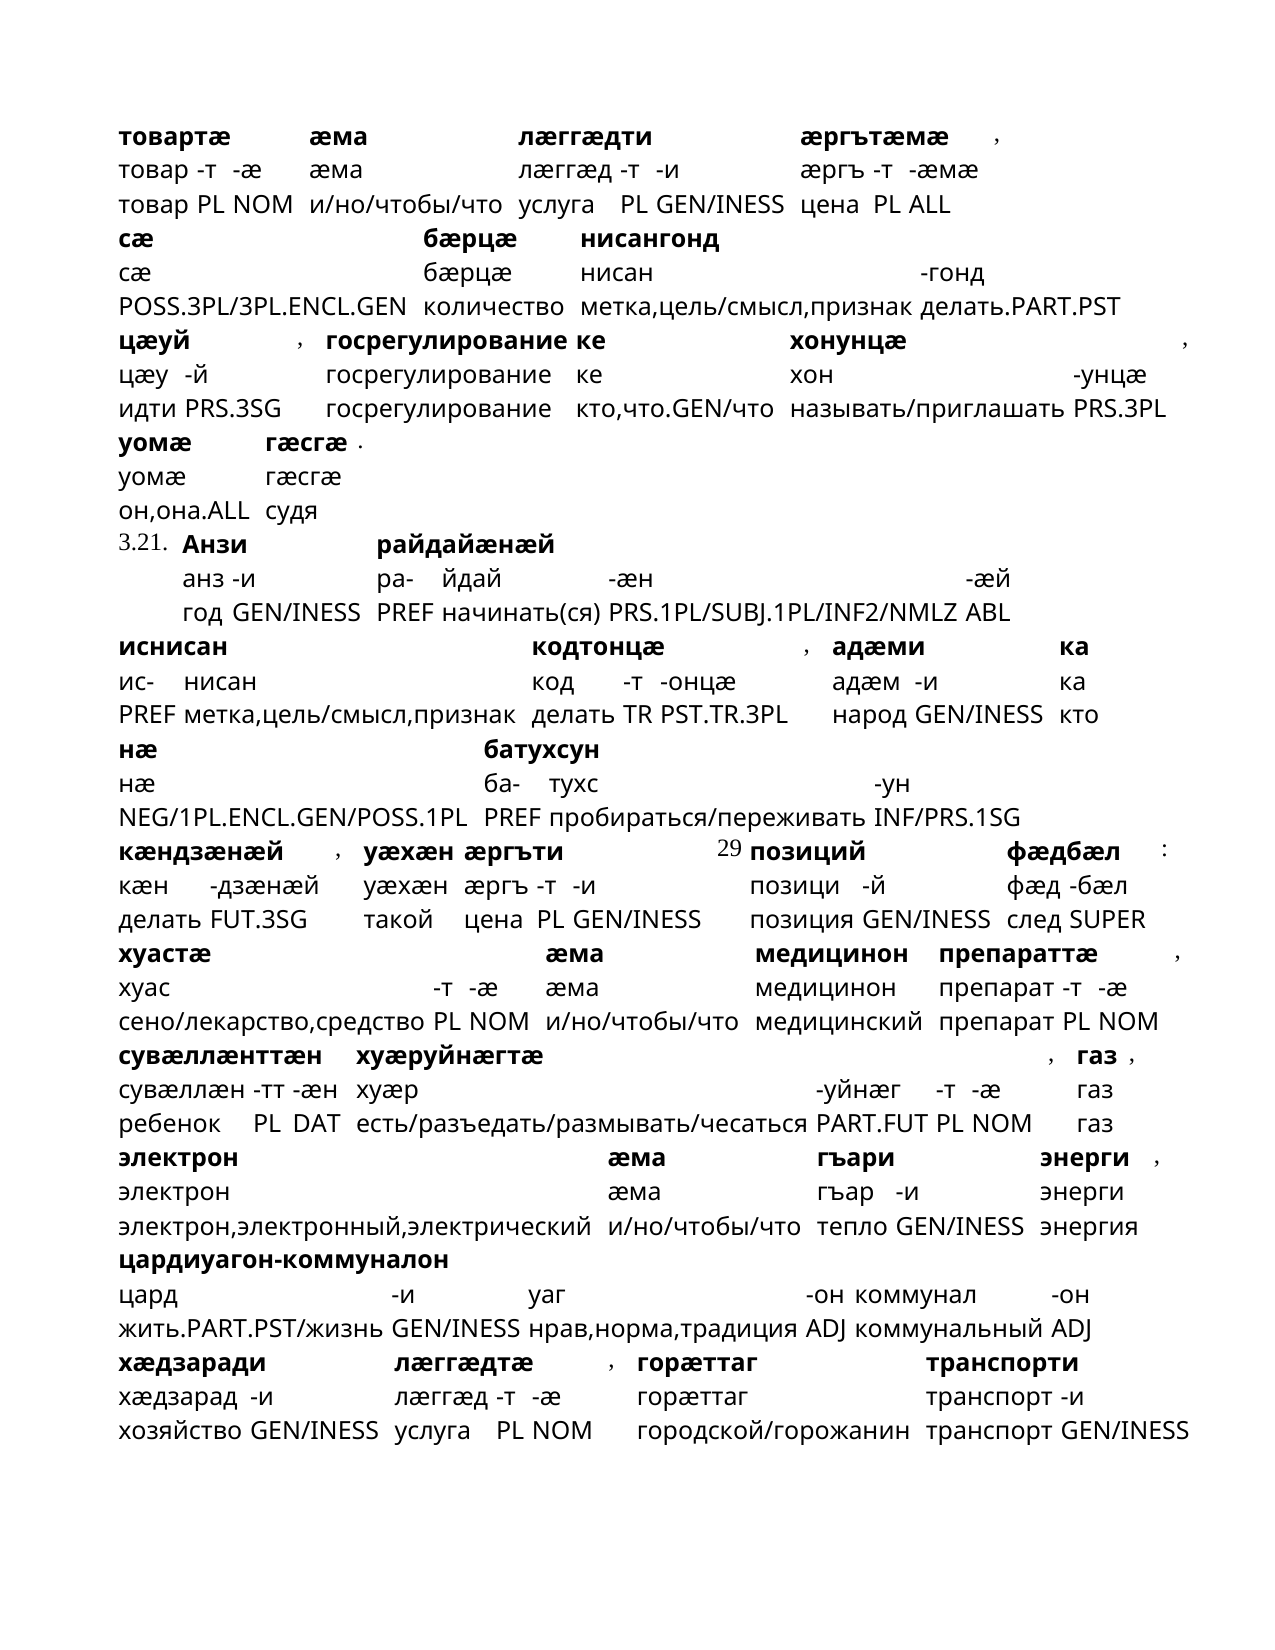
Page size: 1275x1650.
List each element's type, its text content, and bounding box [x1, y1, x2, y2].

text электрон,электронный,электрический [118, 1208, 592, 1242]
text горæттаг [637, 1378, 911, 1412]
text судя [265, 493, 342, 527]
text TR [623, 697, 652, 731]
text , [1174, 936, 1195, 964]
text райдайæнæй [376, 527, 1019, 561]
text батухсун [483, 731, 1029, 765]
text ABL [965, 595, 1011, 629]
text год [182, 595, 224, 629]
text -он [806, 1276, 847, 1310]
text -й [862, 867, 991, 902]
text æма [607, 1140, 809, 1174]
text PL [536, 902, 565, 936]
text Анзи [182, 527, 369, 561]
text PL [620, 186, 648, 220]
text энерги [1040, 1174, 1139, 1208]
text след [1006, 902, 1062, 936]
text лæггæд [394, 1378, 488, 1412]
text -т [620, 152, 648, 186]
text и/но/чтобы/что [309, 186, 503, 220]
text кто [1059, 697, 1099, 731]
text , [1182, 322, 1203, 351]
text газ [1076, 1072, 1114, 1106]
text GEN/INESS [572, 902, 702, 936]
text . [357, 425, 378, 453]
text æргъ [800, 152, 865, 186]
text есть/разъедать/размывать/чесаться [356, 1106, 808, 1140]
text ка [1059, 629, 1107, 663]
text 29 [717, 833, 742, 862]
text хæдзаради [118, 1344, 387, 1378]
text GEN/INESS [1060, 1412, 1190, 1447]
text нисан [183, 663, 516, 697]
text сæ [118, 220, 415, 254]
text цена [464, 902, 529, 936]
text услуга [518, 186, 612, 220]
text PL [433, 1004, 461, 1038]
text сæ [118, 254, 408, 288]
text ра- [376, 561, 434, 595]
text анз [182, 561, 224, 595]
text -т [536, 867, 565, 902]
text коммунал [854, 1276, 1043, 1310]
text услуга [394, 1412, 488, 1447]
text газ [1076, 1106, 1114, 1140]
text цена [800, 186, 865, 220]
text , [297, 322, 318, 351]
text PST.TR.3PL [660, 697, 788, 731]
text гъар [817, 1174, 888, 1208]
text , [803, 629, 824, 658]
text пробираться/переживать [548, 799, 866, 833]
text и/но/чтобы/что [545, 1004, 739, 1038]
text -и [391, 1276, 521, 1310]
text гъари [817, 1140, 1032, 1174]
text , [994, 118, 1015, 147]
text метка,цель/смысл,признак [183, 697, 516, 731]
text хуæруйнæгтæ [356, 1038, 1040, 1072]
text ребенок [118, 1106, 245, 1140]
text NOM [1098, 1004, 1159, 1038]
text цардиуагон-коммуналон [118, 1242, 1100, 1276]
text метка,цель/смысл,признак [580, 288, 913, 322]
text -т [936, 1072, 964, 1106]
text хуас [118, 970, 425, 1004]
text коммунальный [854, 1310, 1043, 1344]
text ис- [118, 663, 176, 697]
text лæггæдти [518, 118, 792, 152]
text PL [936, 1106, 964, 1140]
text ба- [483, 765, 541, 799]
text DAT [292, 1106, 341, 1140]
text INF/PRS.1SG [874, 799, 1021, 833]
text цæуй [118, 322, 289, 357]
text -и [250, 1378, 379, 1412]
text кæн [118, 867, 202, 902]
text NOM [971, 1106, 1033, 1140]
text идти [118, 391, 177, 425]
text -т [496, 1378, 524, 1412]
text хуастæ [118, 936, 538, 970]
text хуæр [356, 1072, 808, 1106]
text ке [576, 322, 782, 357]
text хонунцæ [789, 322, 1174, 357]
text -и [572, 867, 702, 902]
text электрон [118, 1174, 592, 1208]
text нисан [580, 254, 913, 288]
text æма [309, 152, 503, 186]
text -и [232, 561, 361, 595]
text иснисан [118, 629, 524, 663]
text ALL [909, 186, 979, 220]
text GEN/INESS [895, 1208, 1025, 1242]
text -он [1051, 1276, 1092, 1310]
text энергия [1040, 1208, 1139, 1242]
text товар [118, 186, 189, 220]
text PREF [376, 595, 434, 629]
text , [608, 1344, 629, 1373]
text æргъти [464, 833, 709, 867]
text -æн [292, 1072, 341, 1106]
text -гонд [920, 254, 1121, 288]
text позици [749, 867, 854, 902]
text уаг [528, 1276, 798, 1310]
text фæд [1006, 867, 1062, 902]
text гæсгæ [265, 425, 349, 459]
text PRS.3PL [1073, 391, 1167, 425]
text -æ [971, 1072, 1033, 1106]
text лæггæдтæ [394, 1344, 601, 1378]
text , [1048, 1038, 1069, 1067]
text уæхæн [363, 867, 448, 902]
text делать.PART.PST [920, 288, 1121, 322]
text PL [1062, 1004, 1090, 1038]
text PL [873, 186, 901, 220]
text -дзæнæй [209, 867, 320, 902]
text начинать(ся) [441, 595, 601, 629]
text сувæллæнттæн [118, 1038, 348, 1072]
text POSS.3PL/3PL.ENCL.GEN [118, 288, 408, 322]
text кæндзæнæй [118, 833, 327, 867]
text NOM [532, 1412, 593, 1447]
text GEN/INESS [656, 186, 785, 220]
text транспорт [926, 1378, 1053, 1412]
text адæм [832, 663, 907, 697]
text -æ [1098, 970, 1159, 1004]
text народ [832, 697, 907, 731]
text сено/лекарство,средство [118, 1004, 425, 1038]
text сувæллæн [118, 1072, 245, 1106]
text такой [363, 902, 448, 936]
text уæхæн [363, 833, 456, 867]
text -æй [965, 561, 1011, 595]
text 3.21. [118, 527, 174, 556]
text бæрцæ [423, 220, 572, 254]
text æма [545, 936, 747, 970]
text -и [895, 1174, 1025, 1208]
text PART.FUT [816, 1106, 928, 1140]
text , [1129, 1038, 1150, 1067]
text ADJ [1051, 1310, 1092, 1344]
text -й [184, 357, 282, 391]
text PRS.1PL/SUBJ.1PL/INF2/NMLZ [608, 595, 958, 629]
text уомæ [118, 459, 250, 493]
text позиция [749, 902, 854, 936]
text NEG/1PL.ENCL.GEN/POSS.1PL [118, 799, 468, 833]
text -æ [232, 152, 294, 186]
text медицинон [754, 970, 923, 1004]
text жить.PART.PST/жизнь [118, 1310, 384, 1344]
text -и [914, 663, 1044, 697]
text количество [423, 288, 564, 322]
text газ [1076, 1038, 1121, 1072]
text тухс [548, 765, 866, 799]
text -уйнæг [816, 1072, 928, 1106]
text GEN/INESS [914, 697, 1044, 731]
text бæрцæ [423, 254, 564, 288]
text и/но/чтобы/что [607, 1208, 802, 1242]
text PREF [483, 799, 541, 833]
text -æ [532, 1378, 593, 1412]
text -т [433, 970, 461, 1004]
text GEN/INESS [250, 1412, 379, 1447]
text кто,что.GEN/что [576, 391, 774, 425]
text госрегулирование [325, 391, 552, 425]
text : [1161, 833, 1182, 862]
text GEN/INESS [391, 1310, 521, 1344]
text транспорт [926, 1412, 1053, 1447]
text тепло [817, 1208, 888, 1242]
text -онцæ [660, 663, 788, 697]
text -и [656, 152, 785, 186]
text SUPER [1069, 902, 1146, 936]
text уомæ [118, 425, 257, 459]
text -бæл [1069, 867, 1146, 902]
text цард [118, 1276, 384, 1310]
text нæ [118, 765, 468, 799]
text городской/горожанин [637, 1412, 911, 1447]
text цæу [118, 357, 177, 391]
text -т [197, 152, 225, 186]
text позиций [749, 833, 999, 867]
text æргъ [464, 867, 529, 902]
text хæдзарад [118, 1378, 242, 1412]
text -ун [874, 765, 1021, 799]
text он,она.ALL [118, 493, 250, 527]
text ADJ [806, 1310, 847, 1344]
text препарат [938, 970, 1054, 1004]
text препарат [938, 1004, 1054, 1038]
text препараттæ [938, 936, 1167, 970]
text ка [1059, 663, 1099, 697]
text æргътæмæ [800, 118, 986, 152]
text называть/приглашать [789, 391, 1065, 425]
text госрегулирование [325, 322, 568, 357]
text фæдбæл [1006, 833, 1153, 867]
text йдай [441, 561, 601, 595]
text GEN/INESS [862, 902, 991, 936]
text хозяйство [118, 1412, 242, 1447]
text -т [873, 152, 901, 186]
text , [1154, 1140, 1175, 1169]
text кодтонцæ [531, 629, 796, 663]
text медицинон [754, 936, 931, 970]
text , [335, 833, 356, 862]
text GEN/INESS [232, 595, 361, 629]
text -и [1060, 1378, 1190, 1412]
text FUT.3SG [209, 902, 320, 936]
text -тт [253, 1072, 285, 1106]
text PL [253, 1106, 285, 1140]
text ке [576, 357, 774, 391]
text товартæ [118, 118, 301, 152]
text PREF [118, 697, 176, 731]
text энерги [1040, 1140, 1146, 1174]
text нрав,норма,традиция [528, 1310, 798, 1344]
text медицинский [754, 1004, 923, 1038]
text NOM [232, 186, 294, 220]
text -æмæ [909, 152, 979, 186]
text лæггæд [518, 152, 612, 186]
text транспорти [926, 1344, 1197, 1378]
text PL [496, 1412, 524, 1447]
text NOM [469, 1004, 530, 1038]
text PRS.3SG [184, 391, 282, 425]
text электрон [118, 1140, 600, 1174]
text делать [531, 697, 615, 731]
text хон [789, 357, 1065, 391]
text æма [545, 970, 739, 1004]
text -унцæ [1073, 357, 1167, 391]
text -æ [469, 970, 530, 1004]
text делать [118, 902, 202, 936]
text госрегулирование [325, 357, 552, 391]
text код [531, 663, 615, 697]
text горæттаг [637, 1344, 918, 1378]
text нæ [118, 731, 476, 765]
text -т [1062, 970, 1090, 1004]
text адæми [832, 629, 1051, 663]
text товар [118, 152, 189, 186]
text æма [309, 118, 511, 152]
text -т [623, 663, 652, 697]
text PL [197, 186, 225, 220]
text æма [607, 1174, 802, 1208]
text -æн [608, 561, 958, 595]
text нисангонд [580, 220, 1128, 254]
text гæсгæ [265, 459, 342, 493]
